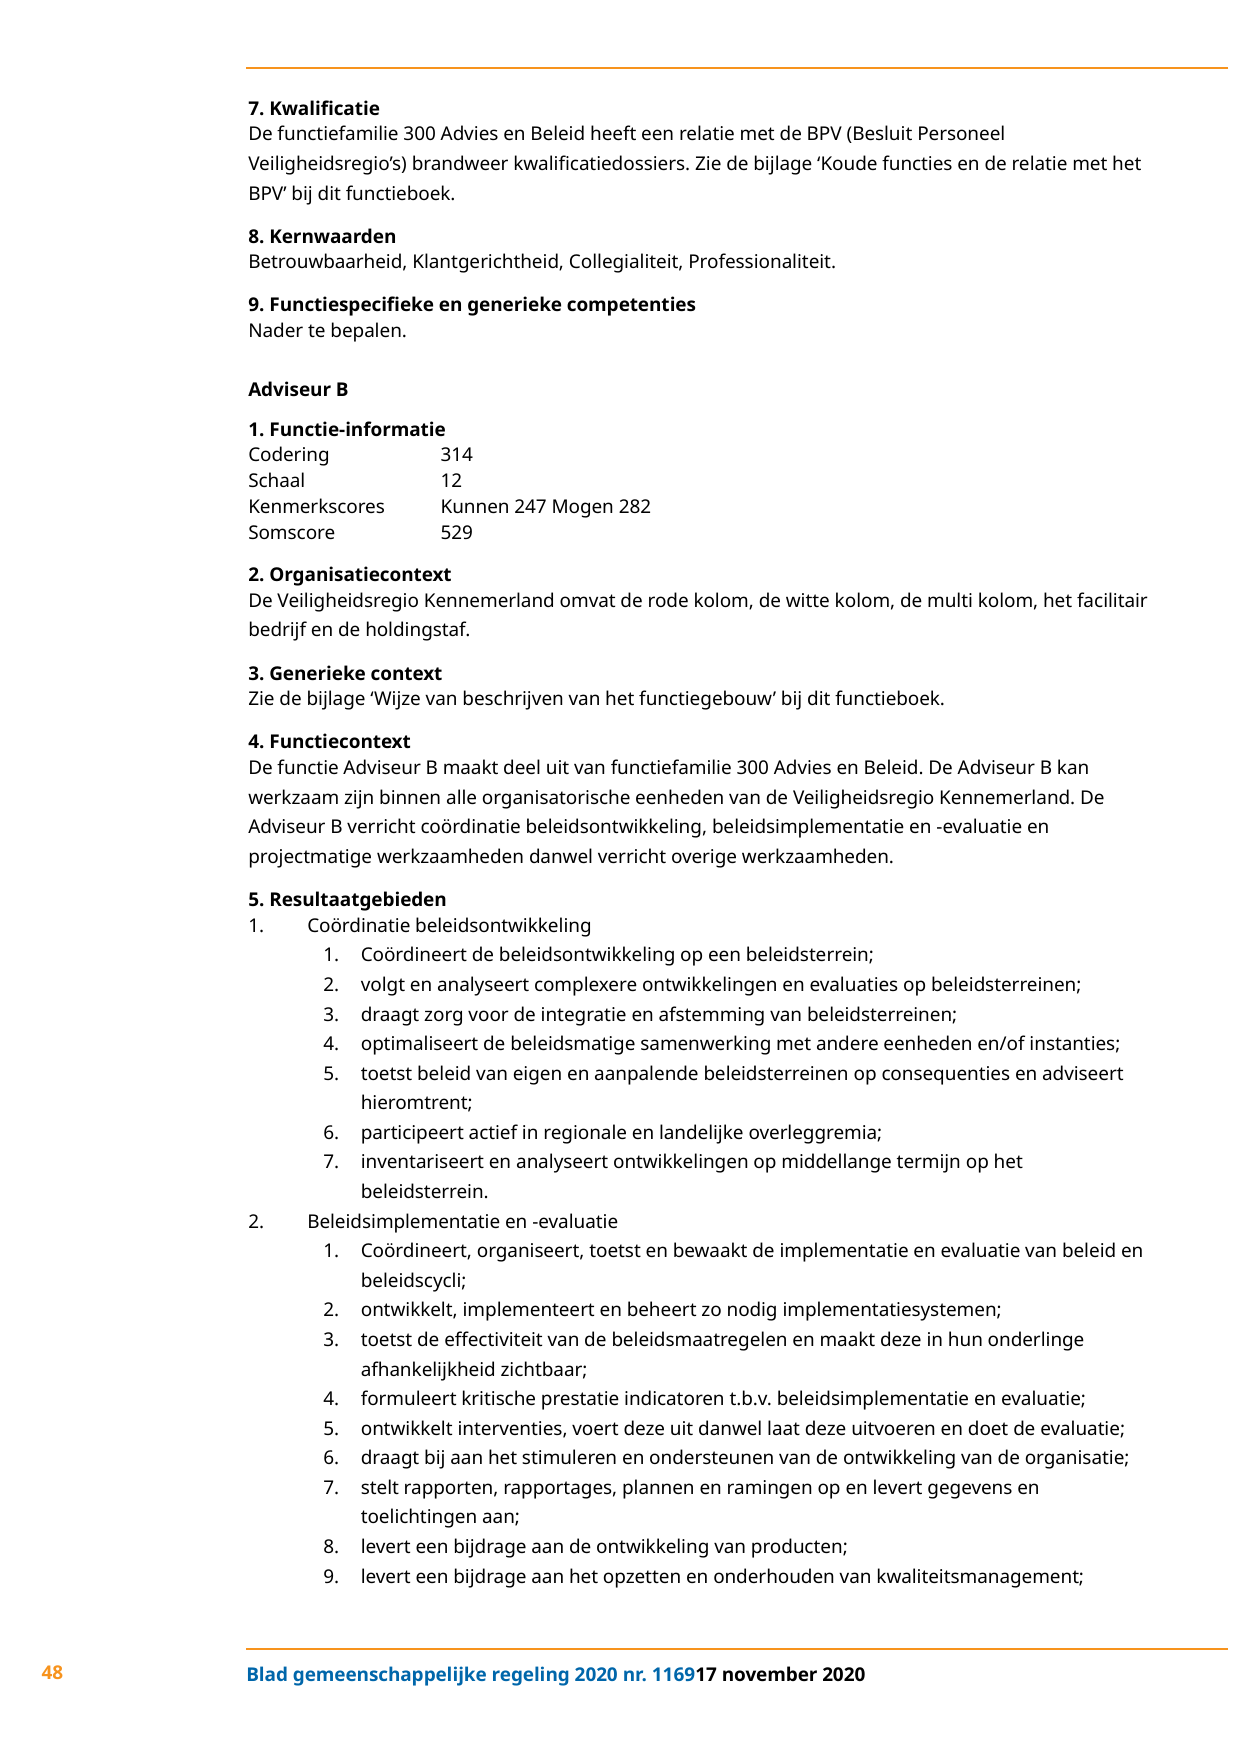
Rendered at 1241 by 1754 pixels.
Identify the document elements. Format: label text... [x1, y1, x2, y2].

text 4. Functiecontext [248, 729, 1152, 754]
text 1. Functie-informatie [248, 416, 1152, 442]
table_cell Somscore [248, 519, 440, 544]
table_cell Kunnen 247 Mogen 282 [440, 493, 1152, 519]
list Coördineert, organiseert, toetst en bewaakt de implementatie en evaluatie van beleid en beleidscycli; [323, 1237, 1152, 1293]
list toetst beleid van eigen en aanpalende beleidsterreinen op consequenties en adviseert hieromtrent; [323, 1060, 1152, 1115]
list Beleidsimplementatie en -evaluatie [248, 1208, 1152, 1233]
table_cell 12 [440, 468, 1152, 493]
list optimaliseert de beleidsmatige samenwerking met andere eenheden en/of instanties; [323, 1030, 1152, 1056]
text Zie de bijlage ‘Wijze van beschrijven van het functiegebouw’ bij dit functieboek. [248, 686, 1152, 711]
text 2. Organisatiecontext [248, 561, 1152, 587]
list draagt bij aan het stimuleren en ondersteunen van de ontwikkeling van de organisatie; [323, 1444, 1152, 1470]
text 5. Resultaatgebieden [248, 886, 1152, 912]
text De functie Adviseur B maakt deel uit van functiefamilie 300 Advies en Beleid. De Adviseur B kan werkzaam zijn binnen alle organisatorische eenheden van de Veiligheidsregio Kennemerland. De Adviseur B verricht coördinatie beleidsontwikkeling, beleidsimplementatie en -evaluatie en projectmatige werkzaamheden danwel verricht overige werkzaamheden. [248, 754, 1152, 869]
text Nader te bepalen. [248, 317, 1152, 343]
table_cell Schaal [248, 468, 440, 493]
list levert een bijdrage aan het opzetten en onderhouden van kwaliteitsmanagement; [323, 1563, 1152, 1588]
text 3. Generieke context [248, 660, 1152, 686]
list ontwikkelt interventies, voert deze uit danwel laat deze uitvoeren en doet de evaluatie; [323, 1415, 1152, 1441]
list stelt rapporten, rapportages, plannen en ramingen op en levert gegevens en toelichtingen aan; [323, 1474, 1152, 1529]
picture [41, 47, 231, 172]
list Coördinatie beleidsontwikkeling [248, 912, 1152, 938]
list inventariseert en analyseert ontwikkelingen op middellange termijn op het beleidsterrein. [323, 1149, 1152, 1204]
table_cell 529 [440, 519, 1152, 544]
table_header Codering [248, 442, 440, 467]
text 8. Kernwaarden [248, 223, 1152, 248]
list Coördineert de beleidsontwikkeling op een beleidsterrein; [323, 942, 1152, 967]
text Adviseur B [248, 377, 1152, 402]
text 9. Functiespecifieke en generieke competenties [248, 292, 1152, 317]
table_cell Kenmerkscores [248, 493, 440, 519]
table_header 314 [440, 442, 1152, 467]
list formuleert kritische prestatie indicatoren t.b.v. beleidsimplementatie en evaluatie; [323, 1385, 1152, 1411]
list draagt zorg voor de integratie en afstemming van beleidsterreinen; [323, 1001, 1152, 1026]
text De Veiligheidsregio Kennemerland omvat de rode kolom, de witte kolom, de multi kolom, het facilitair bedrijf en de holdingstaf. [248, 587, 1152, 642]
text Betrouwbaarheid, Klantgerichtheid, Collegialiteit, Professionaliteit. [248, 248, 1152, 274]
text 7. Kwalificatie [248, 95, 1152, 121]
text De functiefamilie 300 Advies en Beleid heeft een relatie met de BPV (Besluit Personeel Veiligheidsregio’s) brandweer kwalificatiedossiers. Zie de bijlage ‘Koude functies en de relatie met het BPV’ bij dit functieboek. [248, 121, 1152, 205]
list participeert actief in regionale en landelijke overleggremia; [323, 1119, 1152, 1145]
list toetst de effectiviteit van de beleidsmaatregelen en maakt deze in hun onderlinge afhankelijkheid zichtbaar; [323, 1326, 1152, 1381]
list volgt en analyseert complexere ontwikkelingen en evaluaties op beleidsterreinen; [323, 971, 1152, 997]
list levert een bijdrage aan de ontwikkeling van producten; [323, 1533, 1152, 1559]
list ontwikkelt, implementeert en beheert zo nodig implementatiesystemen; [323, 1297, 1152, 1322]
